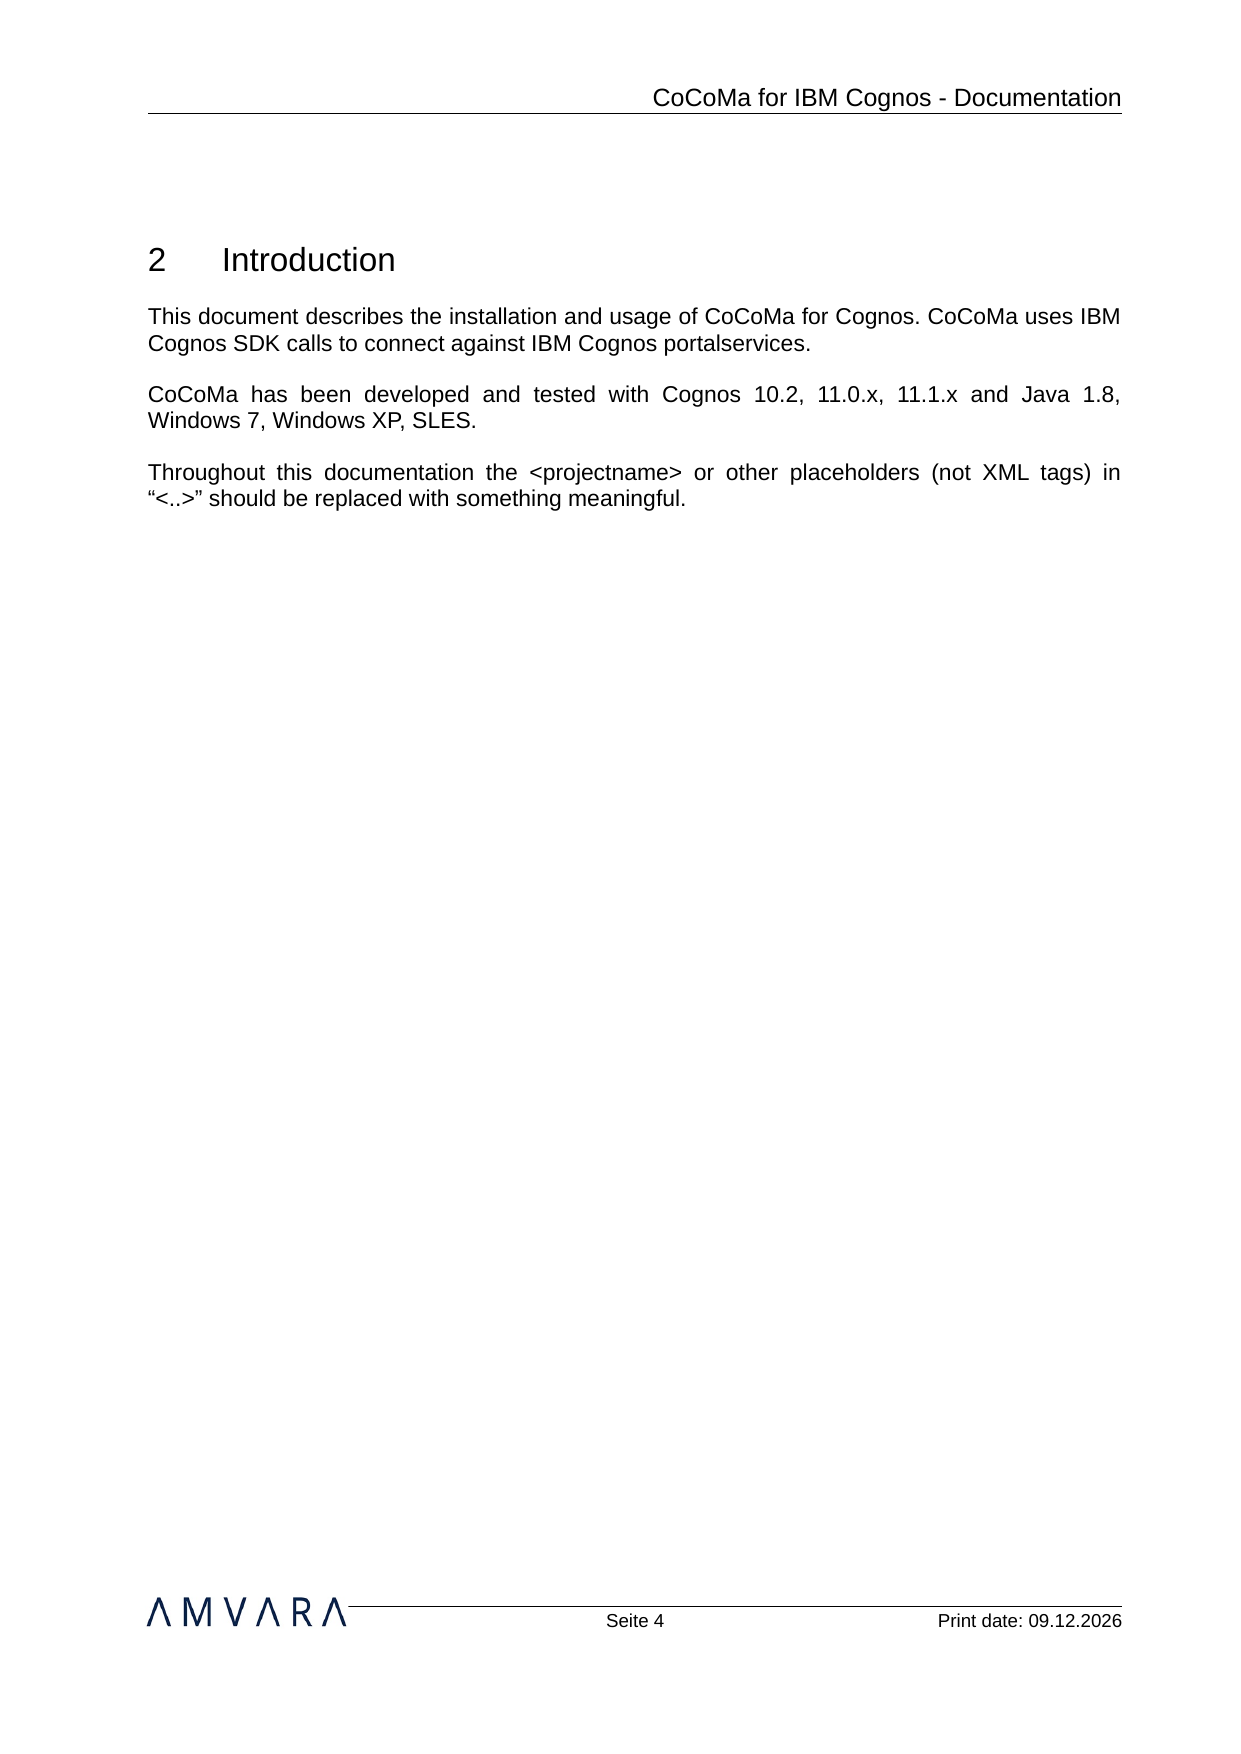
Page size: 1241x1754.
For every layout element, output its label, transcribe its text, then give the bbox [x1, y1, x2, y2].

text CoCoMa has been developed and tested with Cognos 10.2, 11.0.x, 11.1.x and Java 1.8, Windows 7, Windows XP, SLES. [148, 381, 1122, 433]
subtitle Introduction [148, 240, 1092, 278]
text Throughout this documentation the <projectname> or other placeholders (not XML tags) in “<..>” should be replaced with something meaningful. [148, 458, 1122, 511]
text This document describes the installation and usage of CoCoMa for Cognos. CoCoMa uses IBM Cognos SDK calls to connect against IBM Cognos portalservices. [148, 303, 1122, 356]
